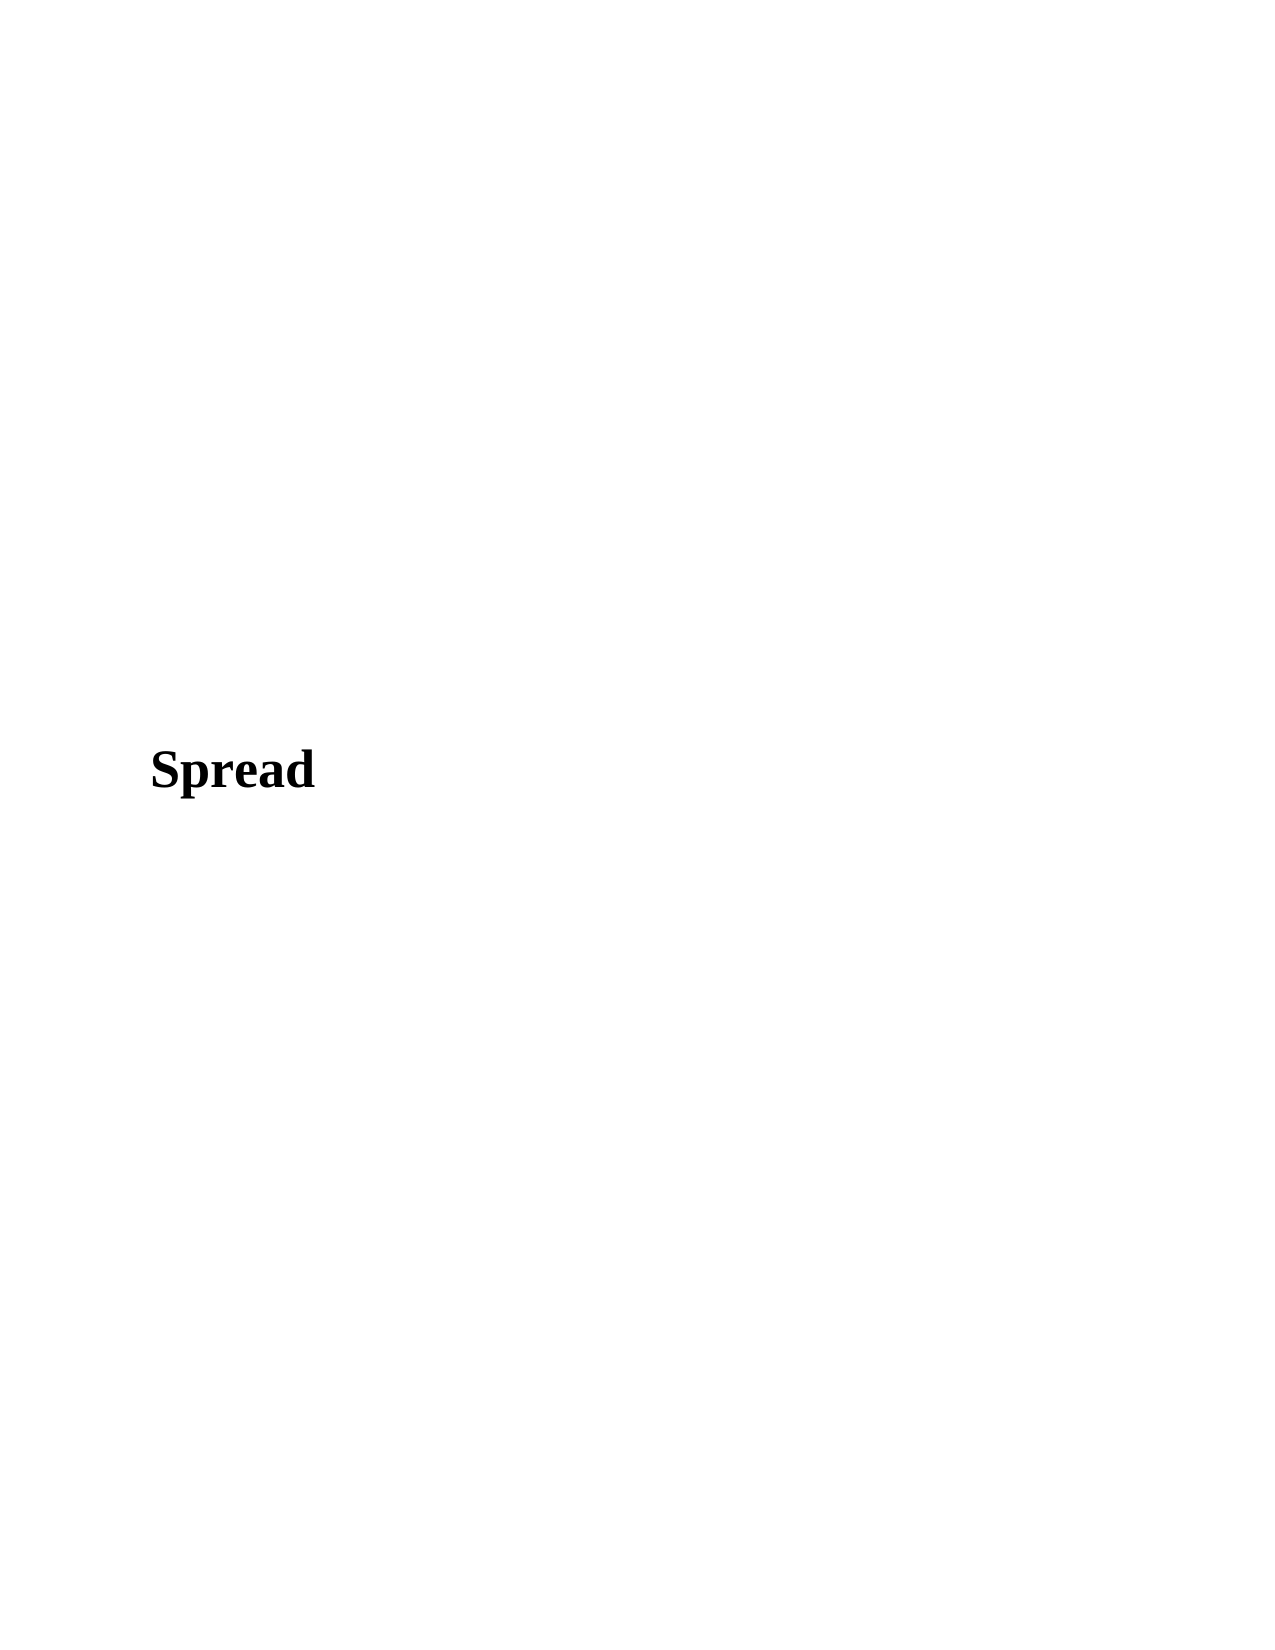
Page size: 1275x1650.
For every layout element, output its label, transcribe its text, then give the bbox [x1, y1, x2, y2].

text Spread [150, 737, 1125, 799]
